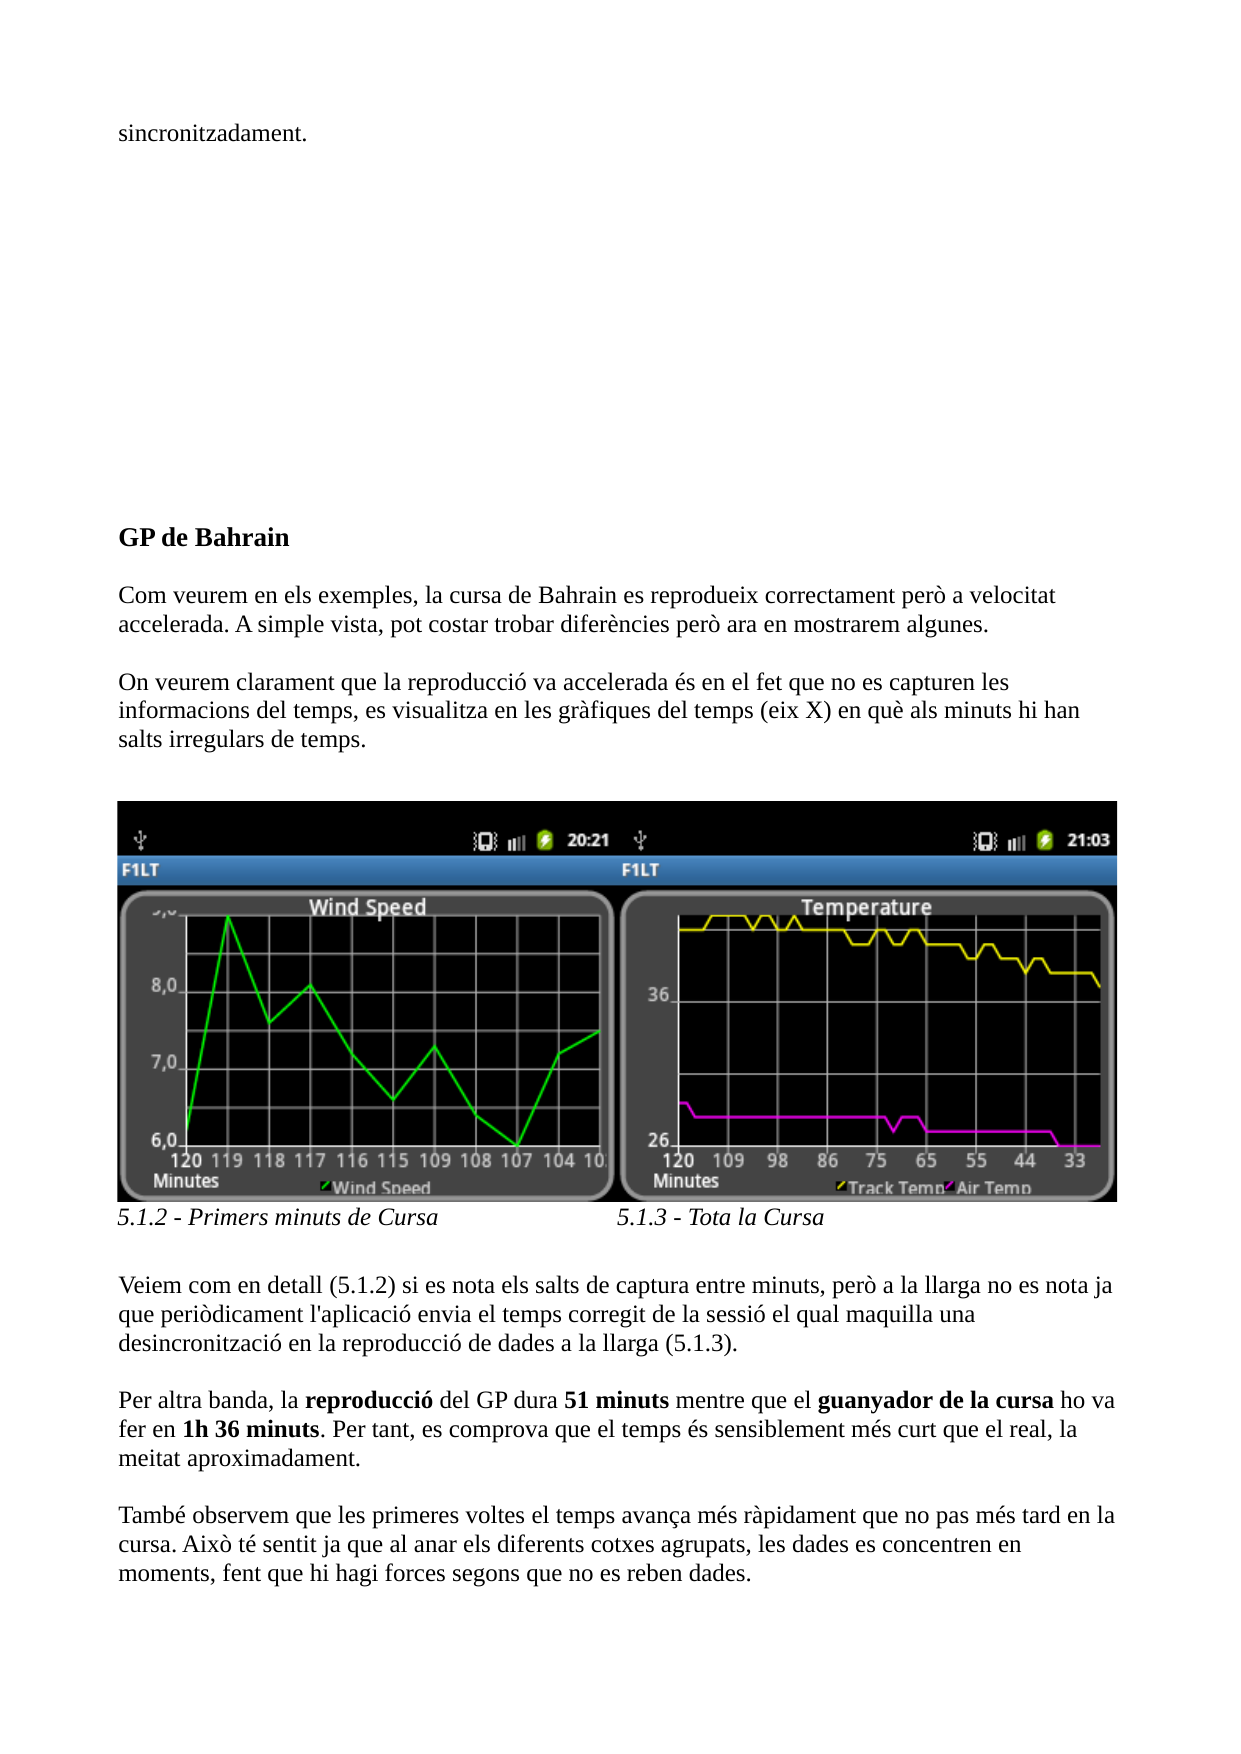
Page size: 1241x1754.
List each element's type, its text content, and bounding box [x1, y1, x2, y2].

text GP de Bahrain [118, 521, 1122, 552]
text 5.1.3 - Tota la Cursa [617, 1202, 1117, 1231]
text Com veurem en els exemples, la cursa de Bahrain es reprodueix correctament però a velocitat accelerada. A simple vista, pot costar trobar diferències però ara en mostrarem algunes. [118, 581, 1122, 638]
text On veurem clarament que la reproducció va accelerada és en el fet que no es capturen les informacions del temps, es visualitza en les gràfiques del temps (eix X) en què als minuts hi han salts irregulars de temps. [118, 667, 1122, 753]
text sincronitzadament. [118, 118, 1122, 147]
text 5.1.2 - Primers minuts de Cursa [117, 1202, 617, 1231]
text Per altra banda, la reproducció del GP dura 51 minuts mentre que el guanyador de la cursa ho va fer en 1h 36 minuts. Per tant, es comprova que el temps és sensiblement més curt que el real, la meitat aproximadament. [118, 1386, 1122, 1472]
picture [117, 801, 1118, 1202]
text Veiem com en detall (5.1.2) si es nota els salts de captura entre minuts, però a la llarga no es nota ja que periòdicament l'aplicació envia el temps corregit de la sessió el qual maquilla una desincronització en la reproducció de dades a la llarga (5.1.3). [118, 1271, 1122, 1357]
text També observem que les primeres voltes el temps avança més ràpidament que no pas més tard en la cursa. Això té sentit ja que al anar els diferents cotxes agrupats, les dades es concentren en moments, fent que hi hagi forces segons que no es reben dades. [118, 1501, 1122, 1587]
